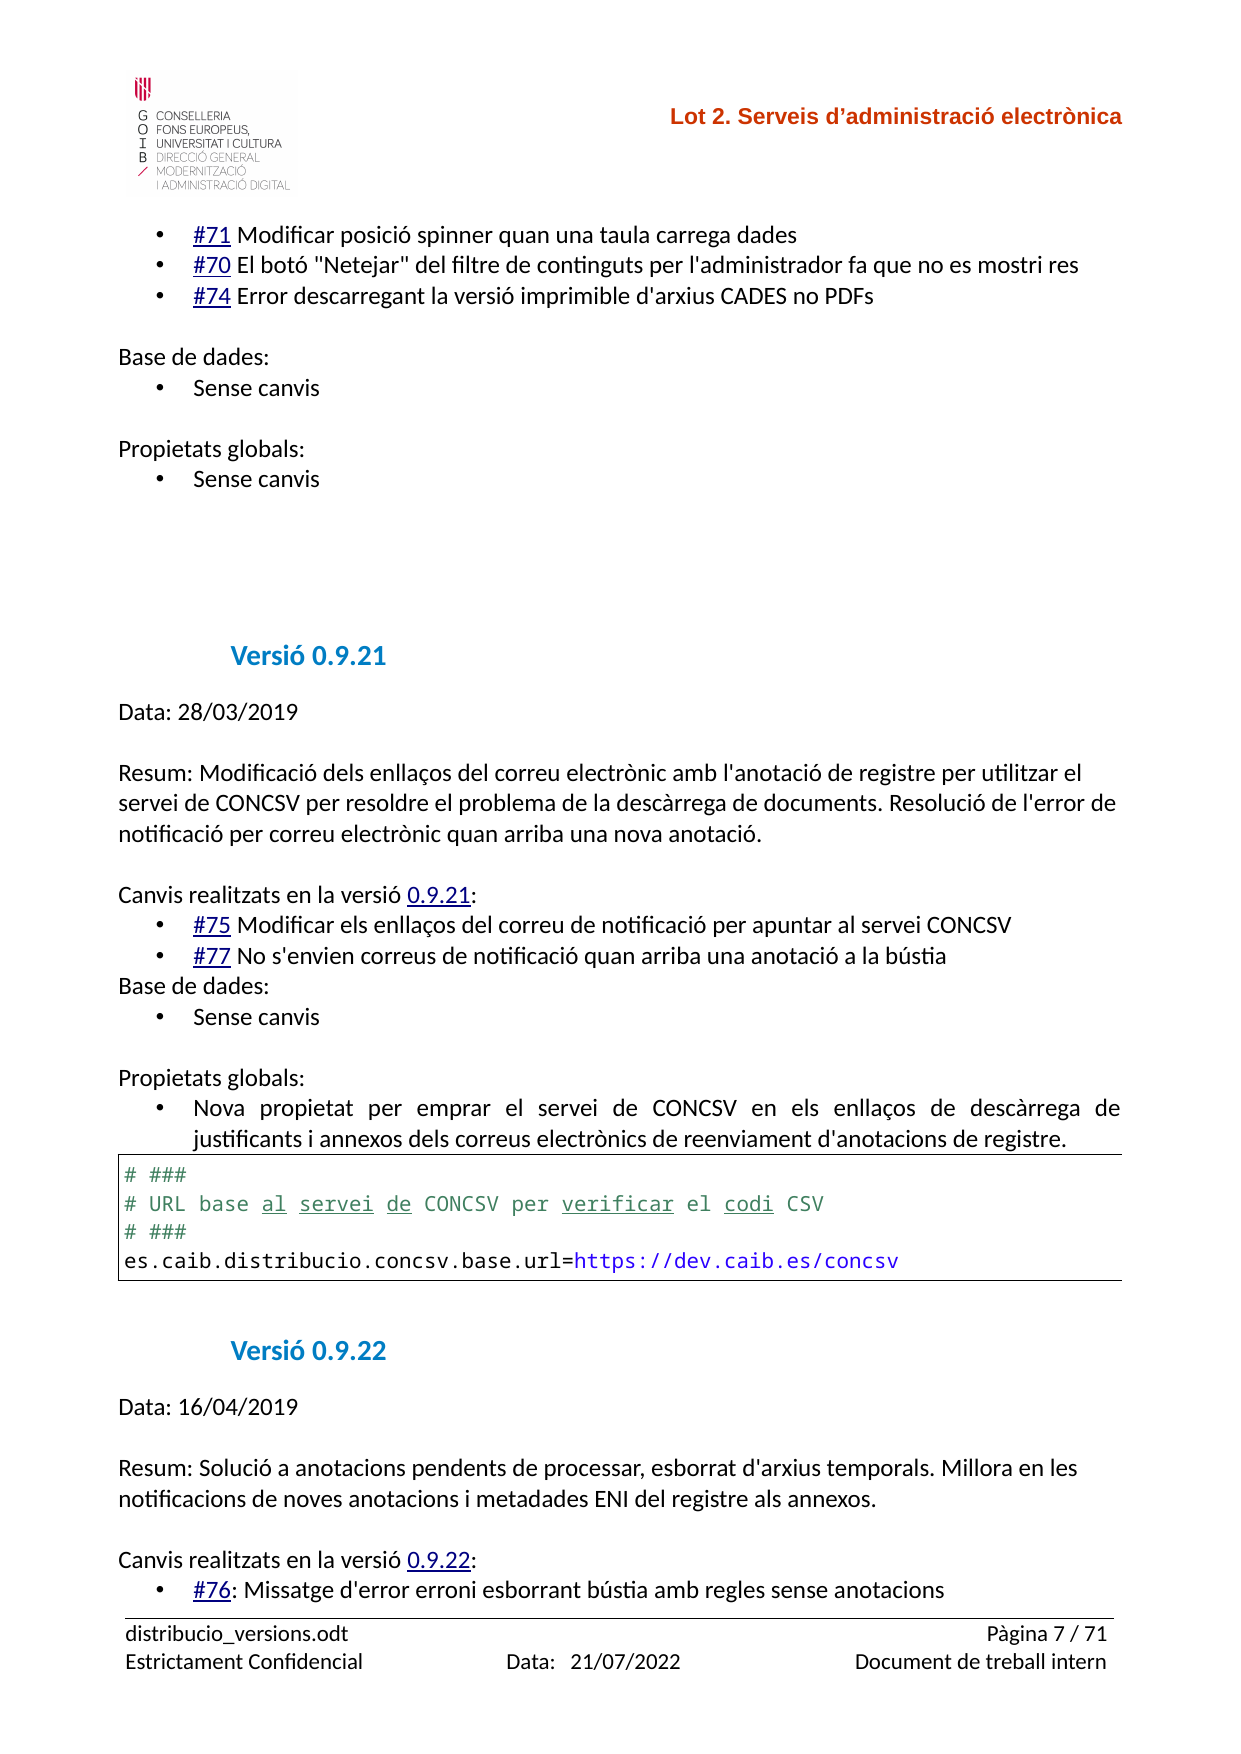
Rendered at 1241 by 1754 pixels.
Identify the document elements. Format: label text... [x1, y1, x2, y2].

list #77 No s'envien correus de notificació quan arriba una anotació a la bústia [156, 940, 1122, 971]
text Resum: Modificació dels enllaços del correu electrònic amb l'anotació de registre per utilitzar el servei de CONCSV per resoldre el problema de la descàrrega de documents. Resolució de l'error de notificació per correu electrònic quan arriba una nova anotació. [118, 757, 1122, 848]
subtitle Versió 0.9.22 [153, 1332, 1122, 1368]
list Sense canvis [156, 372, 1122, 402]
list #70 El botó "Netejar" del filtre de continguts per l'administrador fa que no es mostri res [156, 250, 1122, 280]
subtitle Versió 0.9.21 [153, 637, 1122, 672]
text Propietats globals: [118, 1062, 1122, 1093]
text Canvis realitzats en la versió 0.9.21: [118, 879, 1122, 909]
text Data: 16/04/2019 [118, 1391, 1122, 1422]
list Sense canvis [156, 1001, 1122, 1032]
text Canvis realitzats en la versió 0.9.22: [118, 1544, 1122, 1574]
text Base de dades: [118, 971, 1122, 1001]
table_header # ### # URL base al servei de CONCSV per verificar el codi CSV # ### es.caib.distribucio.concsv.base.url=https://dev.caib.es/concsv [119, 1155, 1122, 1280]
list #74 Error descarregant la versió imprimible d'arxius CADES no PDFs [156, 280, 1122, 311]
text Base de dades: [118, 341, 1122, 372]
list Sense canvis [156, 463, 1122, 494]
text Propietats globals: [118, 433, 1122, 463]
picture [126, 70, 299, 197]
list #76: Missatge d'error erroni esborrant bústia amb regles sense anotacions [156, 1574, 1122, 1605]
text Resum: Solució a anotacions pendents de processar, esborrat d'arxius temporals. Millora en les notificacions de noves anotacions i metadades ENI del registre als annexos. [118, 1452, 1122, 1513]
list Nova propietat per emprar el servei de CONCSV en els enllaços de descàrrega de justificants i annexos dels correus electrònics de reenviament d'anotacions de registre. [156, 1093, 1122, 1154]
text Data: 28/03/2019 [118, 696, 1122, 726]
list #75 Modificar els enllaços del correu de notificació per apuntar al servei CONCSV [156, 909, 1122, 940]
list #71 Modificar posició spinner quan una taula carrega dades [156, 219, 1122, 250]
